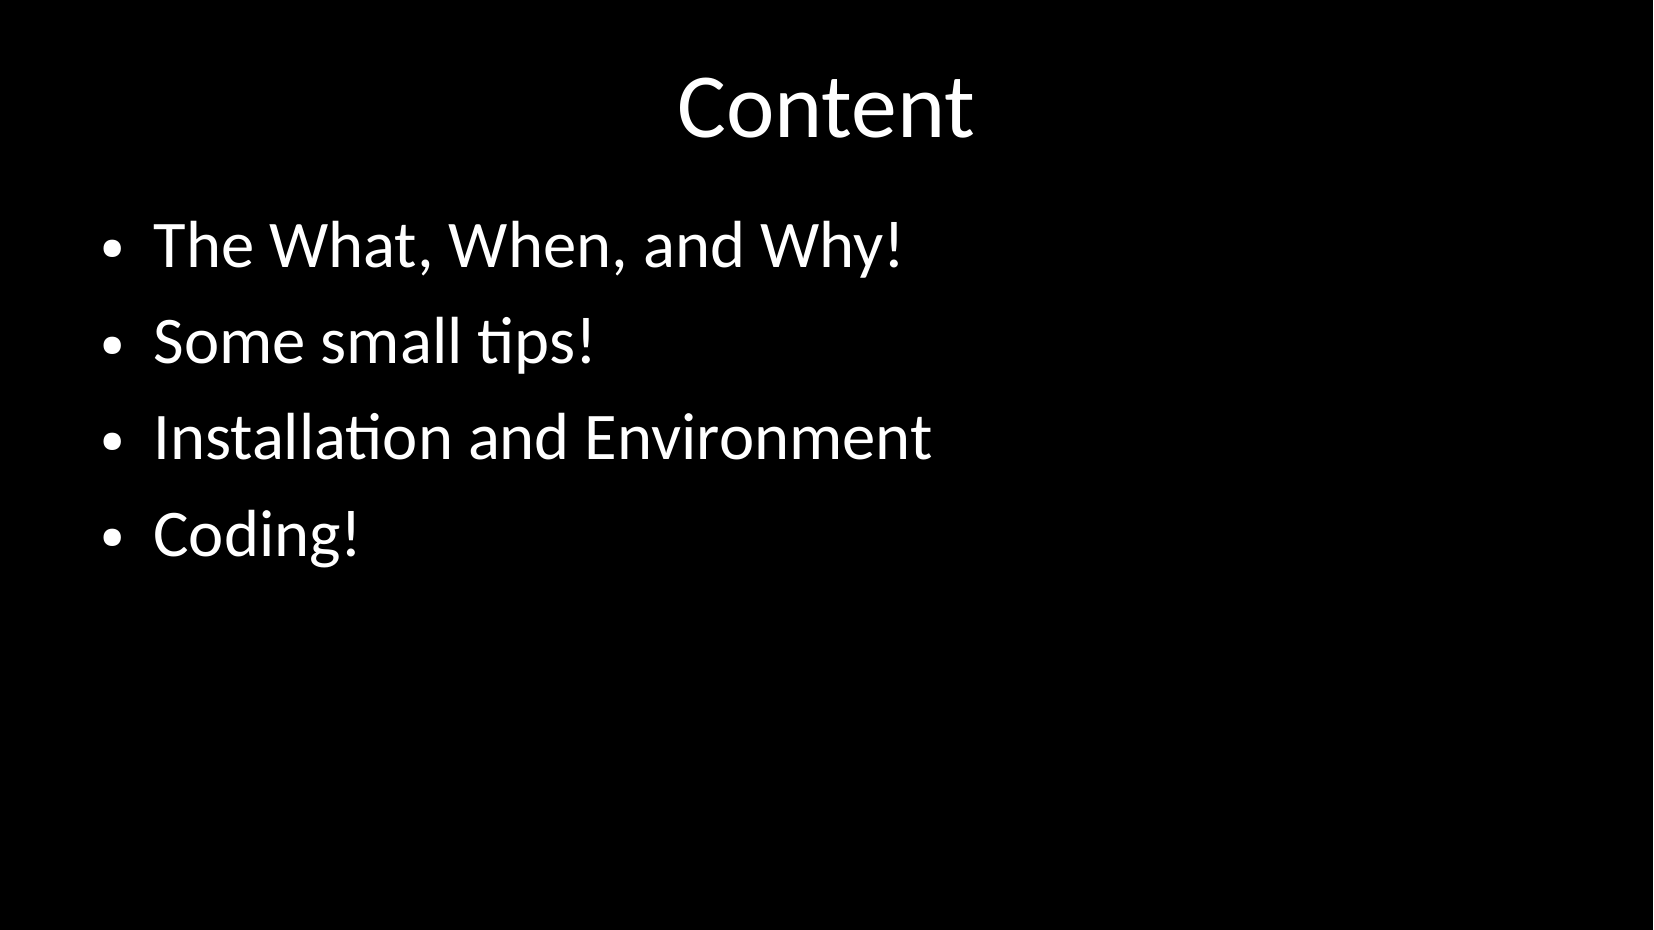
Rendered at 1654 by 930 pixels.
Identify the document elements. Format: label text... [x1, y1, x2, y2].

title Content [82, 37, 1571, 193]
list The What, When, and Why! Some small tips! Installation and Environment Coding! [82, 217, 1571, 757]
